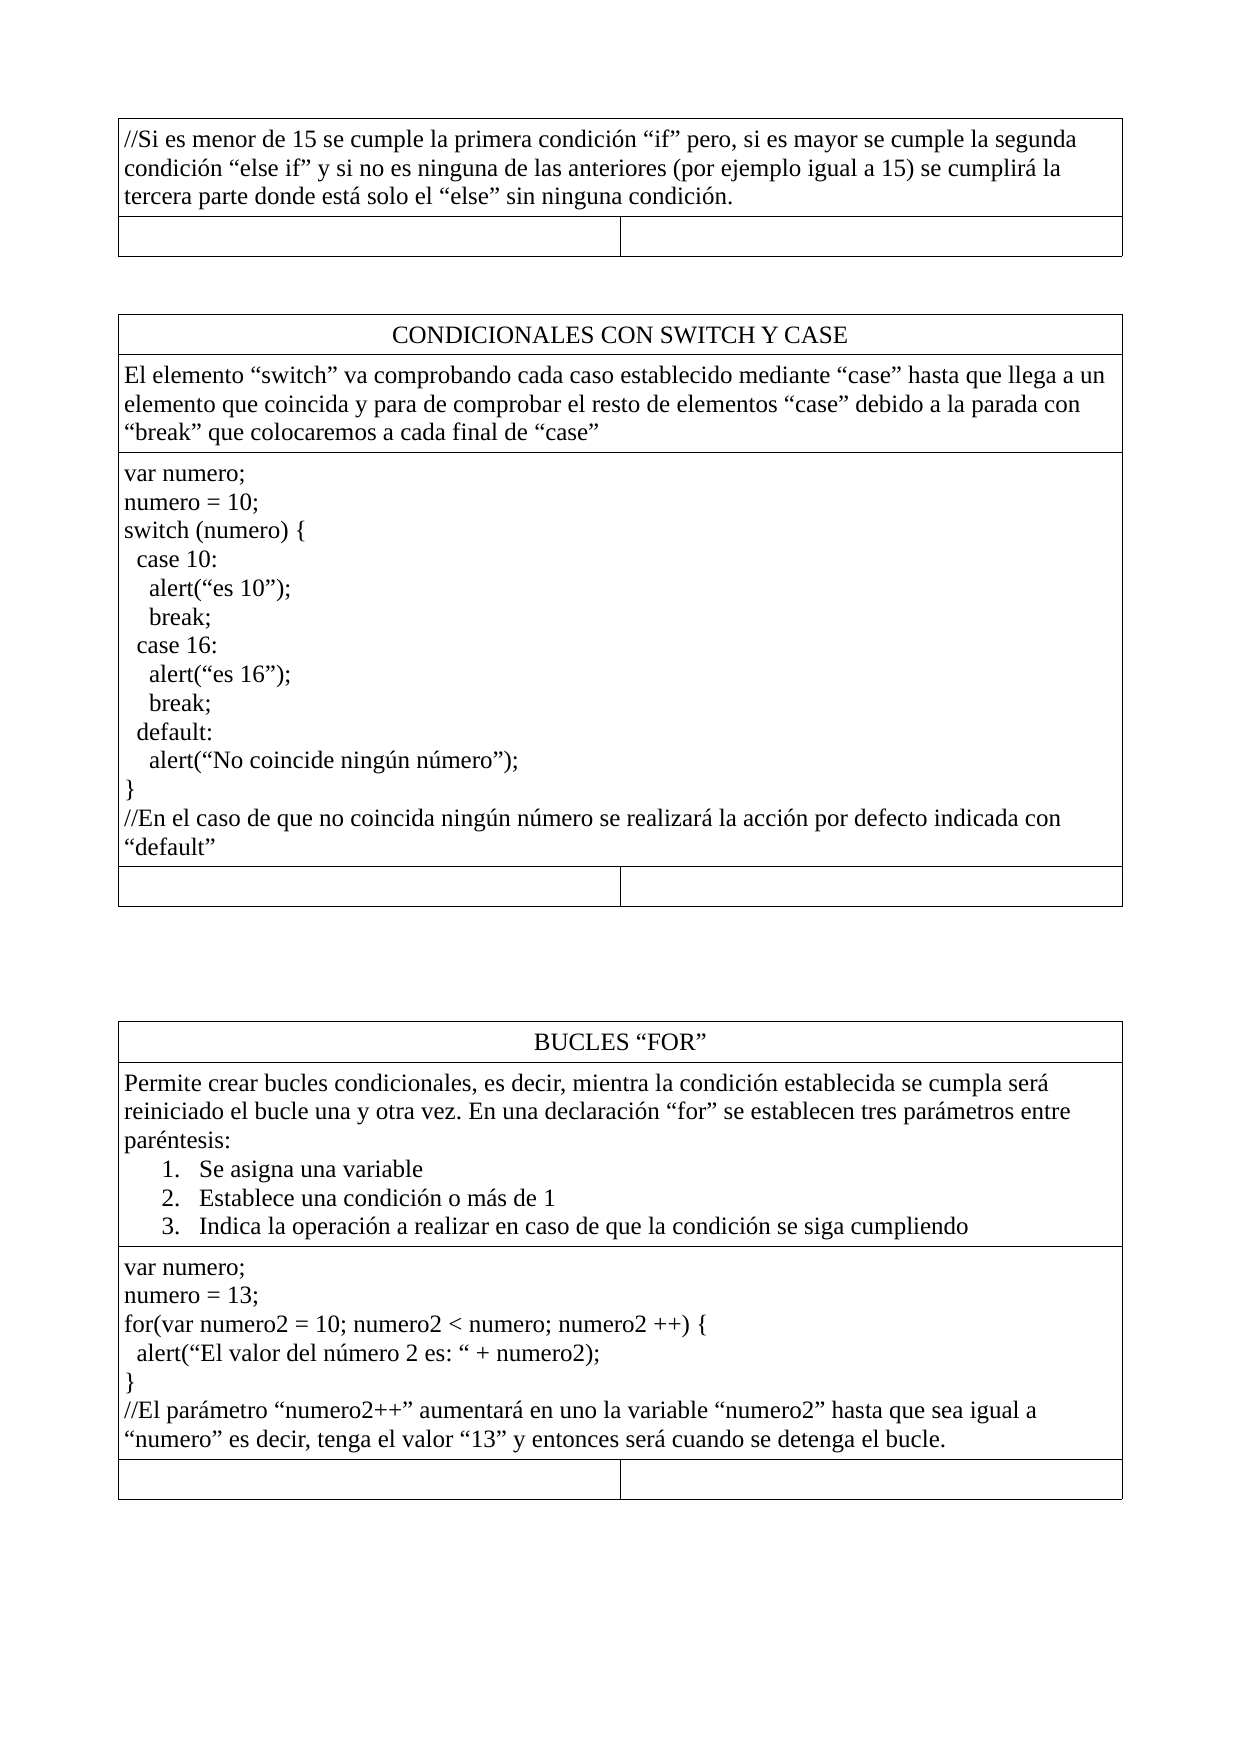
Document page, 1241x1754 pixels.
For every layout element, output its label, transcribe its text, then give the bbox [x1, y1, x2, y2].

table_cell [119, 867, 620, 906]
table_cell [621, 217, 1122, 256]
table_cell var numero; numero = 13; for(var numero2 = 10; numero2 < numero; numero2 ++) { alert(“El valor del número 2 es: “ + numero2); } //El parámetro “numero2++” aumentará en uno la variable “numero2” hasta que sea igual a “numero” es decir, tenga el valor “13” y entonces será cuando se detenga el bucle. [119, 1247, 1122, 1459]
table_cell [621, 867, 1122, 906]
table_cell Permite crear bucles condicionales, es decir, mientra la condición establecida se cumpla será reiniciado el bucle una y otra vez. En una declaración “for” se establecen tres parámetros entre paréntesis: Se asigna una variable Establece una condición o más de 1 Indica la operación a realizar en caso de que la condición se siga cumpliendo [119, 1063, 1122, 1246]
table_cell //Si es menor de 15 se cumple la primera condición “if” pero, si es mayor se cumple la segunda condición “else if” y si no es ninguna de las anteriores (por ejemplo igual a 15) se cumplirá la tercera parte donde está solo el “else” sin ninguna condición. [119, 119, 1122, 216]
table_cell [119, 217, 620, 256]
table_header CONDICIONALES CON SWITCH Y CASE [119, 315, 1122, 354]
table_cell [621, 1460, 1122, 1499]
table_cell [119, 1460, 620, 1499]
table_header BUCLES “FOR” [119, 1022, 1122, 1062]
table_cell El elemento “switch” va comprobando cada caso establecido mediante “case” hasta que llega a un elemento que coincida y para de comprobar el resto de elementos “case” debido a la parada con “break” que colocaremos a cada final de “case” [119, 355, 1122, 452]
table_cell var numero; numero = 10; switch (numero) { case 10: alert(“es 10”); break; case 16: alert(“es 16”); break; default: alert(“No coincide ningún número”); } //En el caso de que no coincida ningún número se realizará la acción por defecto indicada con “default” [119, 453, 1122, 866]
